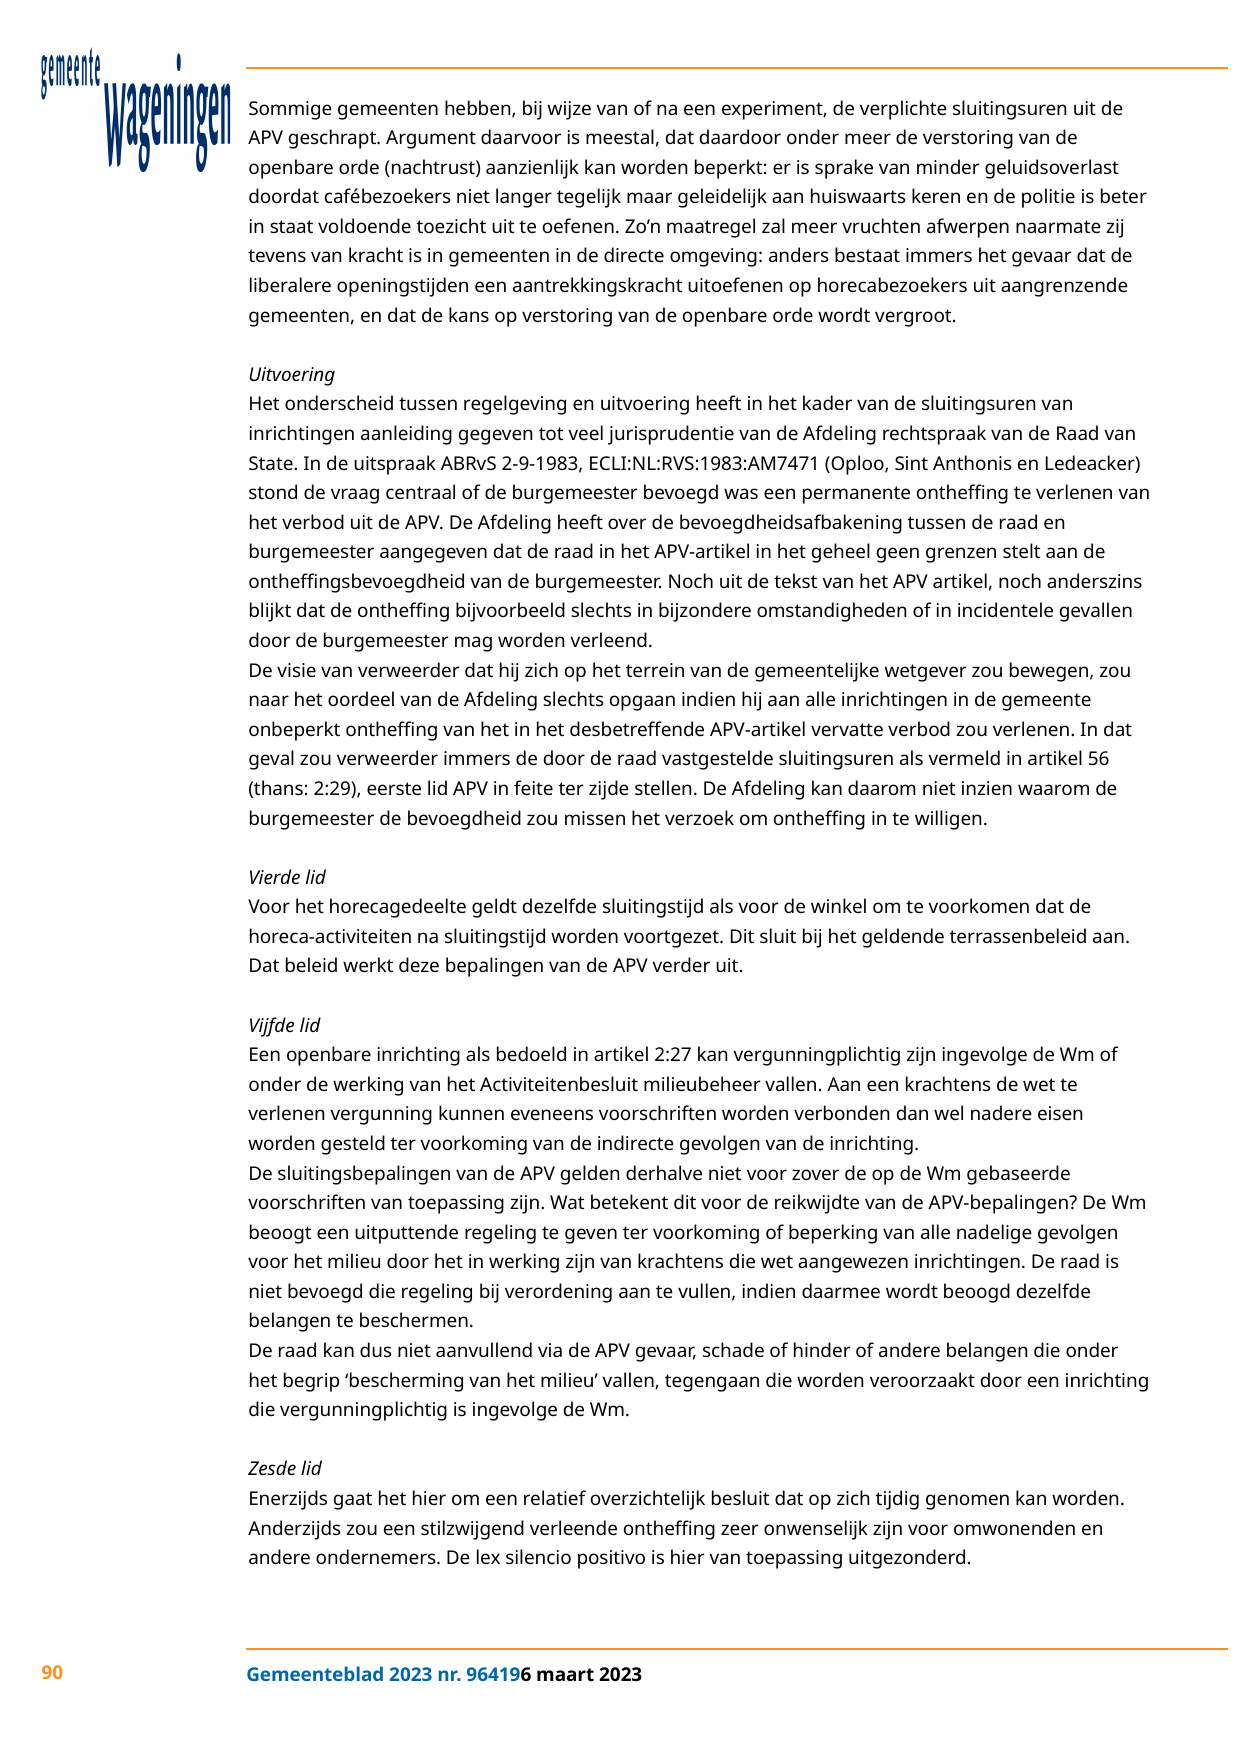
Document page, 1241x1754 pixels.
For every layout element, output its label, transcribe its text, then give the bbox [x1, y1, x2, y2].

text Een openbare inrichting als bedoeld in artikel 2:27 kan vergunningplichtig zijn ingevolge de Wm of onder de werking van het Activiteitenbesluit milieubeheer vallen. Aan een krachtens de wet te verlenen vergunning kunnen eveneens voorschriften worden verbonden dan wel nadere eisen worden gesteld ter voorkoming van de indirecte gevolgen van de inrichting. [248, 1041, 1152, 1156]
text Voor het horecagedeelte geldt dezelfde sluitingstijd als voor de winkel om te voorkomen dat de horeca-activiteiten na sluitingstijd worden voortgezet. Dit sluit bij het geldende terrassenbeleid aan. Dat beleid werkt deze bepalingen van de APV verder uit. [248, 893, 1152, 978]
text De raad kan dus niet aanvullend via de APV gevaar, schade of hinder of andere belangen die onder het begrip ‘bescherming van het milieu’ vallen, tegengaan die worden veroorzaakt door een inrichting die vergunningplichtig is ingevolge de Wm. [248, 1337, 1152, 1422]
text De sluitingsbepalingen van de APV gelden derhalve niet voor zover de op de Wm gebaseerde voorschriften van toepassing zijn. Wat betekent dit voor de reikwijdte van de APV-bepalingen? De Wm beoogt een uitputtende regeling te geven ter voorkoming of beperking van alle nadelige gevolgen voor het milieu door het in werking zijn van krachtens die wet aangewezen inrichtingen. De raad is niet bevoegd die regeling bij verordening aan te vullen, indien daarmee wordt beoogd dezelfde belangen te beschermen. [248, 1160, 1152, 1333]
text Het onderscheid tussen regelgeving en uitvoering heeft in het kader van de sluitingsuren van inrichtingen aanleiding gegeven tot veel jurisprudentie van de Afdeling rechtspraak van de Raad van State. In de uitspraak ABRvS 2-9-1983, ECLI:NL:RVS:1983:AM7471 (Oploo, Sint Anthonis en Ledeacker) stond de vraag centraal of de burgemeester bevoegd was een permanente ontheffing te verlenen van het verbod uit de APV. De Afdeling heeft over de bevoegdheidsafbakening tussen de raad en burgemeester aangegeven dat de raad in het APV-artikel in het geheel geen grenzen stelt aan de ontheffingsbevoegdheid van de burgemeester. Noch uit de tekst van het APV artikel, noch anderszins blijkt dat de ontheffing bijvoorbeeld slechts in bijzondere omstandigheden of in incidentele gevallen door de burgemeester mag worden verleend. [248, 391, 1152, 653]
text Uitvoering [248, 361, 1152, 387]
text Vijfde lid [248, 1012, 1152, 1038]
picture [41, 47, 231, 172]
text Vierde lid [248, 864, 1152, 890]
text Enerzijds gaat het hier om een relatief overzichtelijk besluit dat op zich tijdig genomen kan worden. Anderzijds zou een stilzwijgend verleende ontheffing zeer onwenselijk zijn voor omwonenden en andere ondernemers. De lex silencio positivo is hier van toepassing uitgezonderd. [248, 1485, 1152, 1570]
text Sommige gemeenten hebben, bij wijze van of na een experiment, de verplichte sluitingsuren uit de APV geschrapt. Argument daarvoor is meestal, dat daardoor onder meer de verstoring van de openbare orde (nachtrust) aanzienlijk kan worden beperkt: er is sprake van minder geluidsoverlast doordat cafébezoekers niet langer tegelijk maar geleidelijk aan huiswaarts keren en de politie is beter in staat voldoende toezicht uit te oefenen. Zo’n maatregel zal meer vruchten afwerpen naarmate zij tevens van kracht is in gemeenten in de directe omgeving: anders bestaat immers het gevaar dat de liberalere openingstijden een aantrekkingskracht uitoefenen op horecabezoekers uit aangrenzende gemeenten, en dat de kans op verstoring van de openbare orde wordt vergroot. [248, 95, 1152, 328]
text De visie van verweerder dat hij zich op het terrein van de gemeentelijke wetgever zou bewegen, zou naar het oordeel van de Afdeling slechts opgaan indien hij aan alle inrichtingen in de gemeente onbeperkt ontheffing van het in het desbetreffende APV-artikel vervatte verbod zou verlenen. In dat geval zou verweerder immers de door de raad vastgestelde sluitingsuren als vermeld in artikel 56 (thans: 2:29), eerste lid APV in feite ter zijde stellen. De Afdeling kan daarom niet inzien waarom de burgemeester de bevoegdheid zou missen het verzoek om ontheffing in te willigen. [248, 657, 1152, 831]
text Zesde lid [248, 1456, 1152, 1481]
